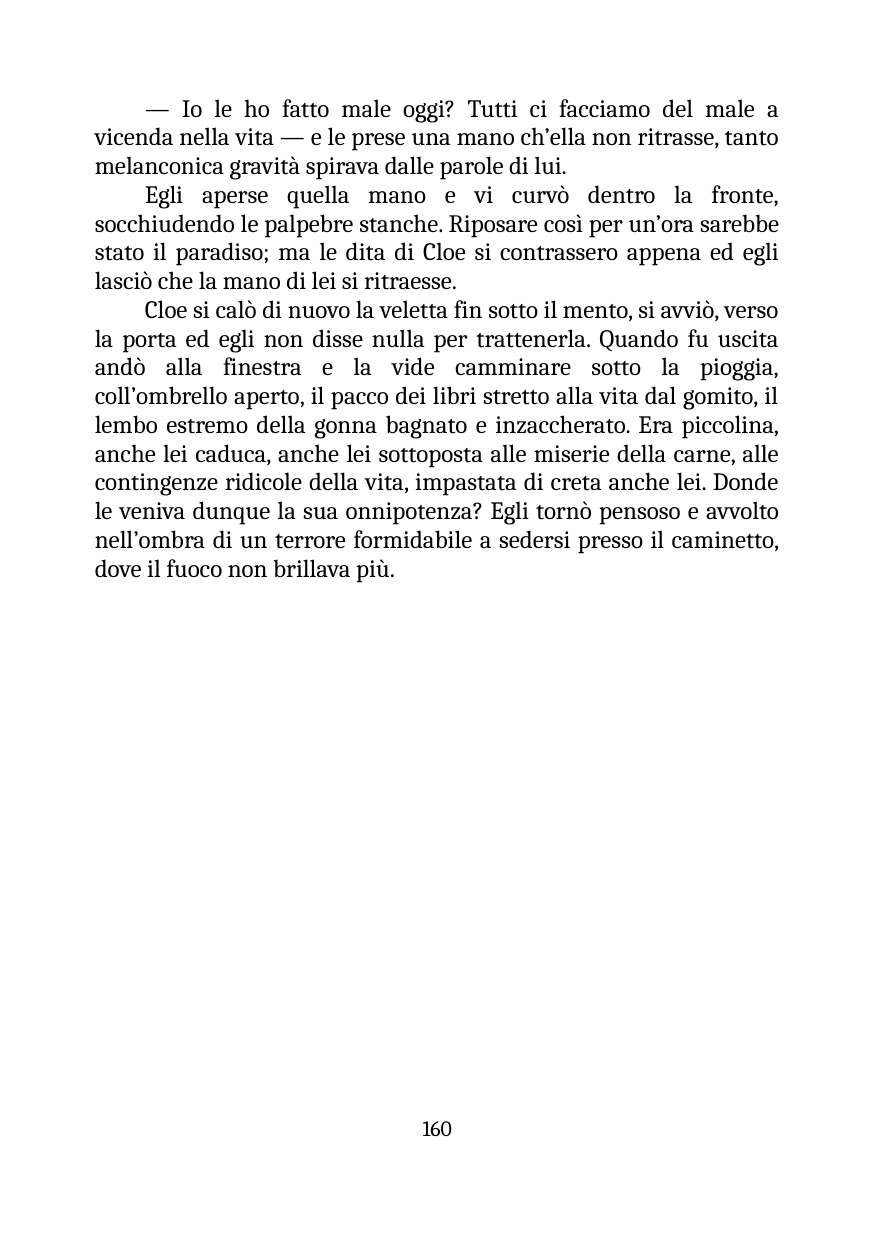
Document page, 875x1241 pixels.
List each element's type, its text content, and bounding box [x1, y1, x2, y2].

text Cloe si calò di nuovo la veletta fin sotto il mento, si avviò, verso la porta ed egli non disse nulla per trattenerla. Quando fu uscita andò alla finestra e la vide camminare sotto la pioggia, coll’ombrello aperto, il pacco dei libri stretto alla vita dal gomito, il lembo estremo della gonna bagnato e inzaccherato. Era piccolina, anche lei caduca, anche lei sottoposta alle miserie della carne, alle contingenze ridicole della vita, impastata di creta anche lei. Donde le veniva dunque la sua onnipotenza? Egli tornò pensoso e avvolto nell’ombra di un terrore formidabile a sedersi presso il caminetto, dove il fuoco non brillava più. [94, 296, 779, 583]
text Egli aperse quella mano e vi curvò dentro la fronte, socchiudendo le palpebre stanche. Riposare così per un’ora sarebbe stato il paradiso; ma le dita di Cloe si contrassero appena ed egli lasciò che la mano di lei si ritraesse. [94, 181, 779, 296]
text — Io le ho fatto male oggi? Tutti ci facciamo del male a vicenda nella vita — e le prese una mano ch’ella non ritrasse, tanto melanconica gravità spirava dalle parole di lui. [94, 94, 779, 181]
